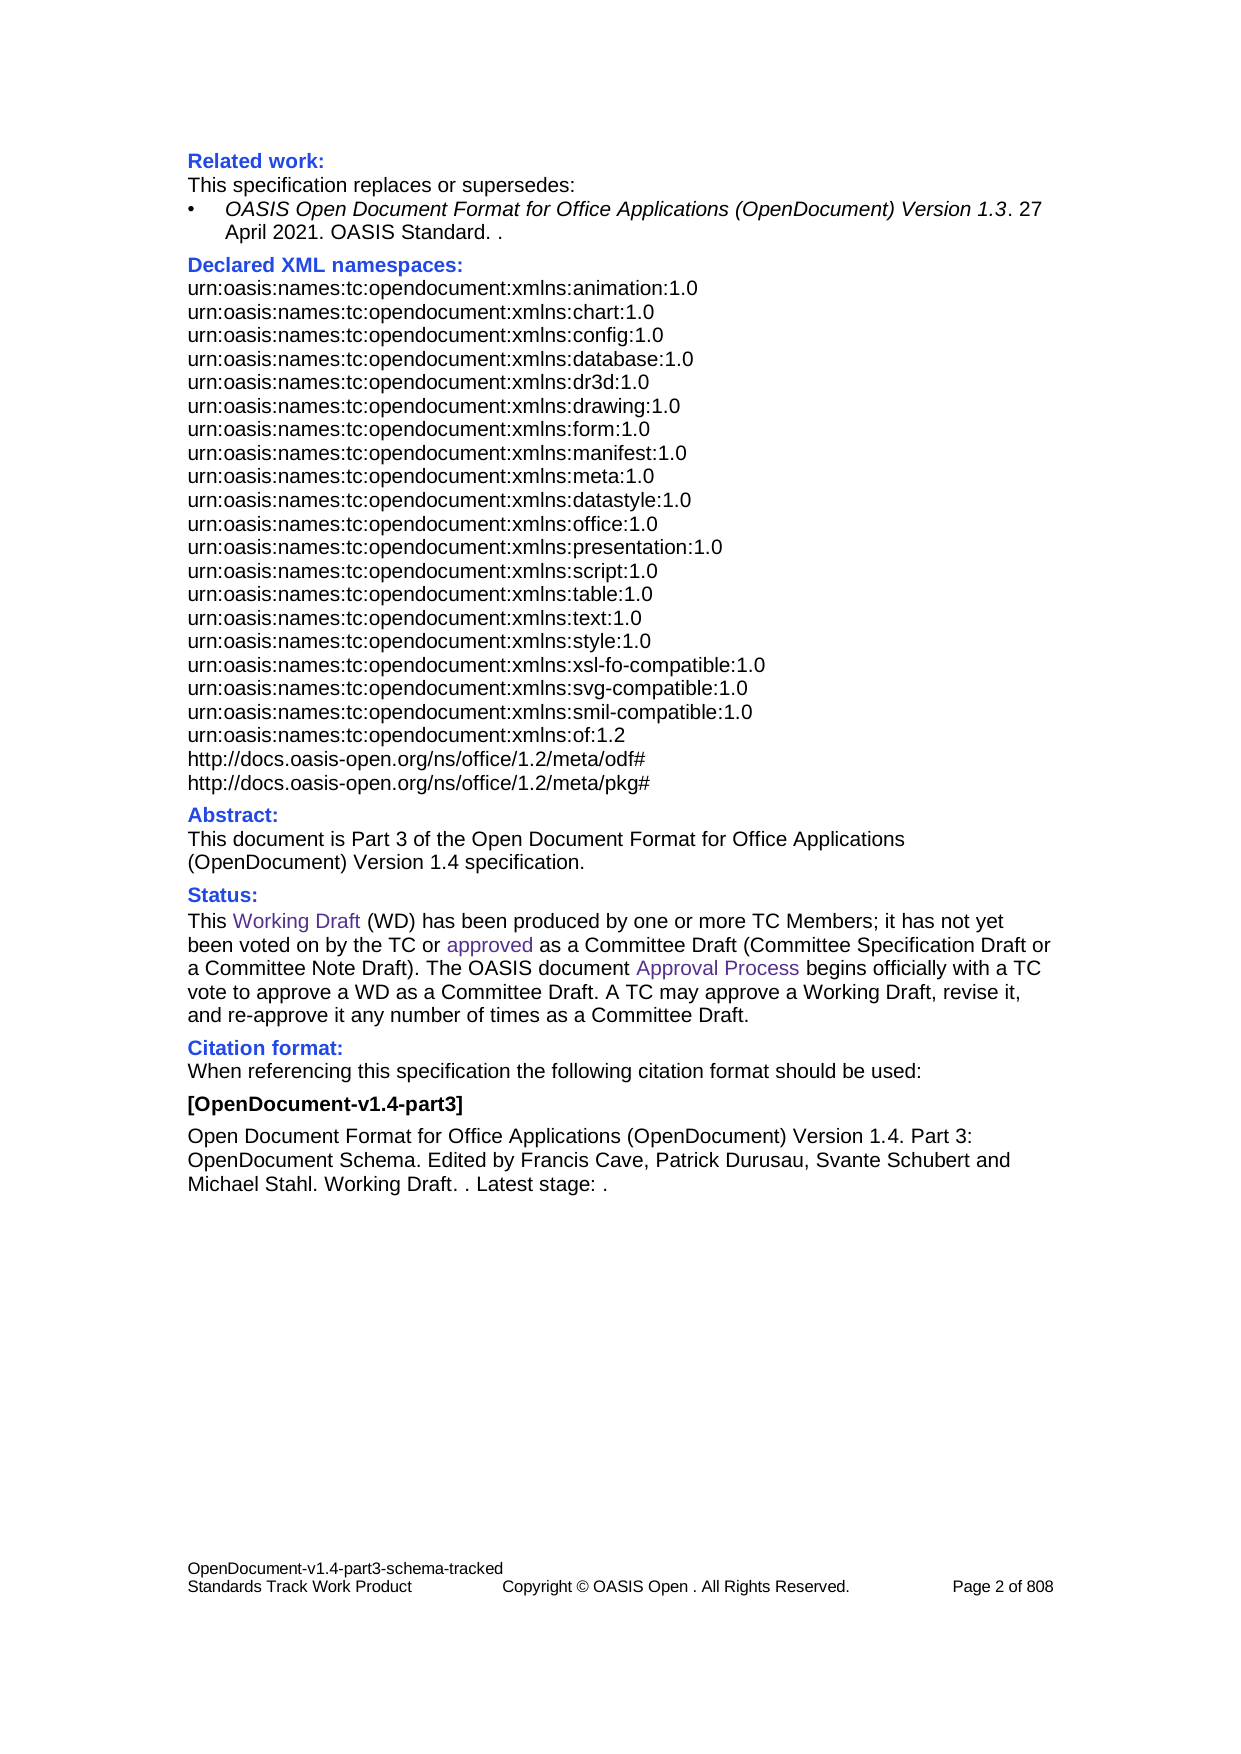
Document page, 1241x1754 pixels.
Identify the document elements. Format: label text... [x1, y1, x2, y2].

title Citation format: [187, 1036, 1053, 1060]
title [OpenDocument-v1.4-part3] [187, 1092, 1053, 1116]
text Open Document Format for Office Applications (OpenDocument) Version 1.4. Part 3: OpenDocument Schema. Edited by Francis Cave, Patrick Durusau, Svante Schubert and Michael Stahl. Working Draft. . Latest stage: . [187, 1125, 1053, 1196]
title This specification replaces or supersedes: [187, 173, 1053, 197]
title Declared XML namespaces: [187, 253, 1053, 277]
list OASIS Open Document Format for Office Applications (OpenDocument) Version 1.3. 27 April 2021. OASIS Standard. . [187, 197, 1053, 244]
title Abstract: [187, 803, 1053, 827]
title urn:oasis:names:tc:opendocument:xmlns:animation:1.0 urn:oasis:names:tc:opendocument:xmlns:chart:1.0 urn:oasis:names:tc:opendocument:xmlns:config:1.0 urn:oasis:names:tc:opendocument:xmlns:database:1.0 urn:oasis:names:tc:opendocument:xmlns:dr3d:1.0 urn:oasis:names:tc:opendocument:xmlns:drawing:1.0 urn:oasis:names:tc:opendocument:xmlns:form:1.0 urn:oasis:names:tc:opendocument:xmlns:manifest:1.0 urn:oasis:names:tc:opendocument:xmlns:meta:1.0 urn:oasis:names:tc:opendocument:xmlns:datastyle:1.0 urn:oasis:names:tc:opendocument:xmlns:office:1.0 urn:oasis:names:tc:opendocument:xmlns:presentation:1.0 urn:oasis:names:tc:opendocument:xmlns:script:1.0 urn:oasis:names:tc:opendocument:xmlns:table:1.0 urn:oasis:names:tc:opendocument:xmlns:text:1.0 urn:oasis:names:tc:opendocument:xmlns:style:1.0 urn:oasis:names:tc:opendocument:xmlns:xsl-fo-compatible:1.0 urn:oasis:names:tc:opendocument:xmlns:svg-compatible:1.0 urn:oasis:names:tc:opendocument:xmlns:smil-compatible:1.0 urn:oasis:names:tc:opendocument:xmlns:of:1.2 http://docs.oasis-open.org/ns/office/1.2/meta/odf# [187, 277, 1053, 771]
title Related work: [187, 150, 1053, 173]
text This document is Part 3 of the Open Document Format for Office Applications (OpenDocument) Version 1.4 specification. [187, 827, 1053, 874]
title Status: [187, 883, 1053, 907]
title http://docs.oasis-open.org/ns/office/1.2/meta/pkg# [187, 771, 1053, 794]
text This Working Draft (WD) has been produced by one or more TC Members; it has not yet been voted on by the TC or approved as a Committee Draft (Committee Specification Draft or a Committee Note Draft). The OASIS document Approval Process begins officially with a TC vote to approve a WD as a Committee Draft. A TC may approve a Working Draft, revise it, and re-approve it any number of times as a Committee Draft. [187, 910, 1053, 1027]
title When referencing this specification the following citation format should be used: [187, 1060, 1053, 1083]
